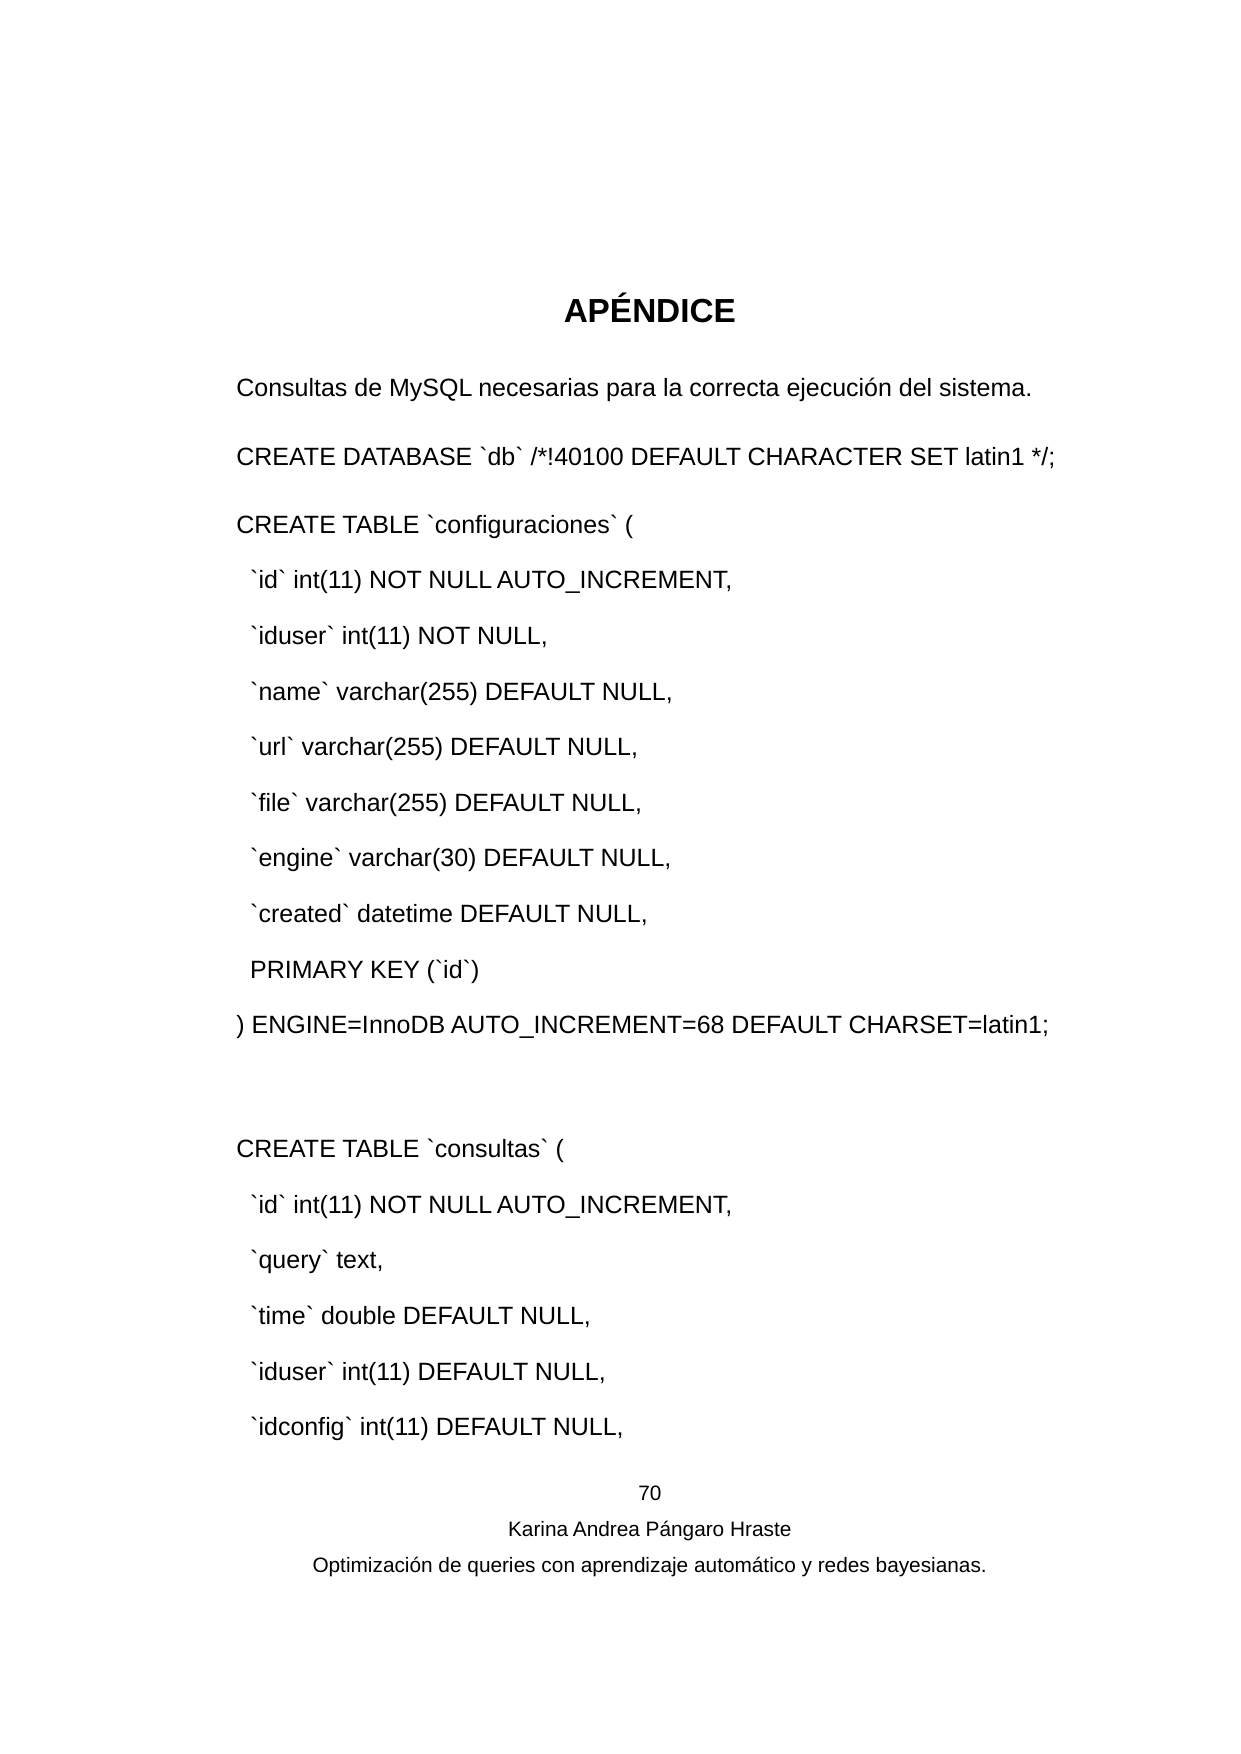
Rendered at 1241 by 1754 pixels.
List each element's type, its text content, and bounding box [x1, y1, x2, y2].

subtitle APÉNDICE [236, 291, 1063, 329]
text `query` text, [236, 1245, 1063, 1274]
text `file` varchar(255) DEFAULT NULL, [236, 788, 1063, 816]
text `id` int(11) NOT NULL AUTO_INCREMENT, [236, 565, 1063, 594]
text `created` datetime DEFAULT NULL, [236, 899, 1063, 928]
subtitle CREATE TABLE `configuraciones` ( [236, 509, 1063, 538]
text `iduser` int(11) NOT NULL, [236, 621, 1063, 649]
text ) ENGINE=InnoDB AUTO_INCREMENT=68 DEFAULT CHARSET=latin1; [236, 1010, 1063, 1039]
text `engine` varchar(30) DEFAULT NULL, [236, 843, 1063, 872]
subtitle CREATE DATABASE `db` /*!40100 DEFAULT CHARACTER SET latin1 */; [236, 441, 1063, 470]
text `name` varchar(255) DEFAULT NULL, [236, 676, 1063, 705]
text `time` double DEFAULT NULL, [236, 1301, 1063, 1329]
text `url` varchar(255) DEFAULT NULL, [236, 732, 1063, 761]
text `idconfig` int(11) DEFAULT NULL, [236, 1412, 1063, 1441]
subtitle CREATE TABLE `consultas` ( [236, 1134, 1063, 1163]
text `iduser` int(11) DEFAULT NULL, [236, 1356, 1063, 1385]
subtitle Consultas de MySQL necesarias para la correcta ejecución del sistema. [236, 373, 1063, 402]
text `id` int(11) NOT NULL AUTO_INCREMENT, [236, 1189, 1063, 1218]
text PRIMARY KEY (`id`) [236, 954, 1063, 983]
